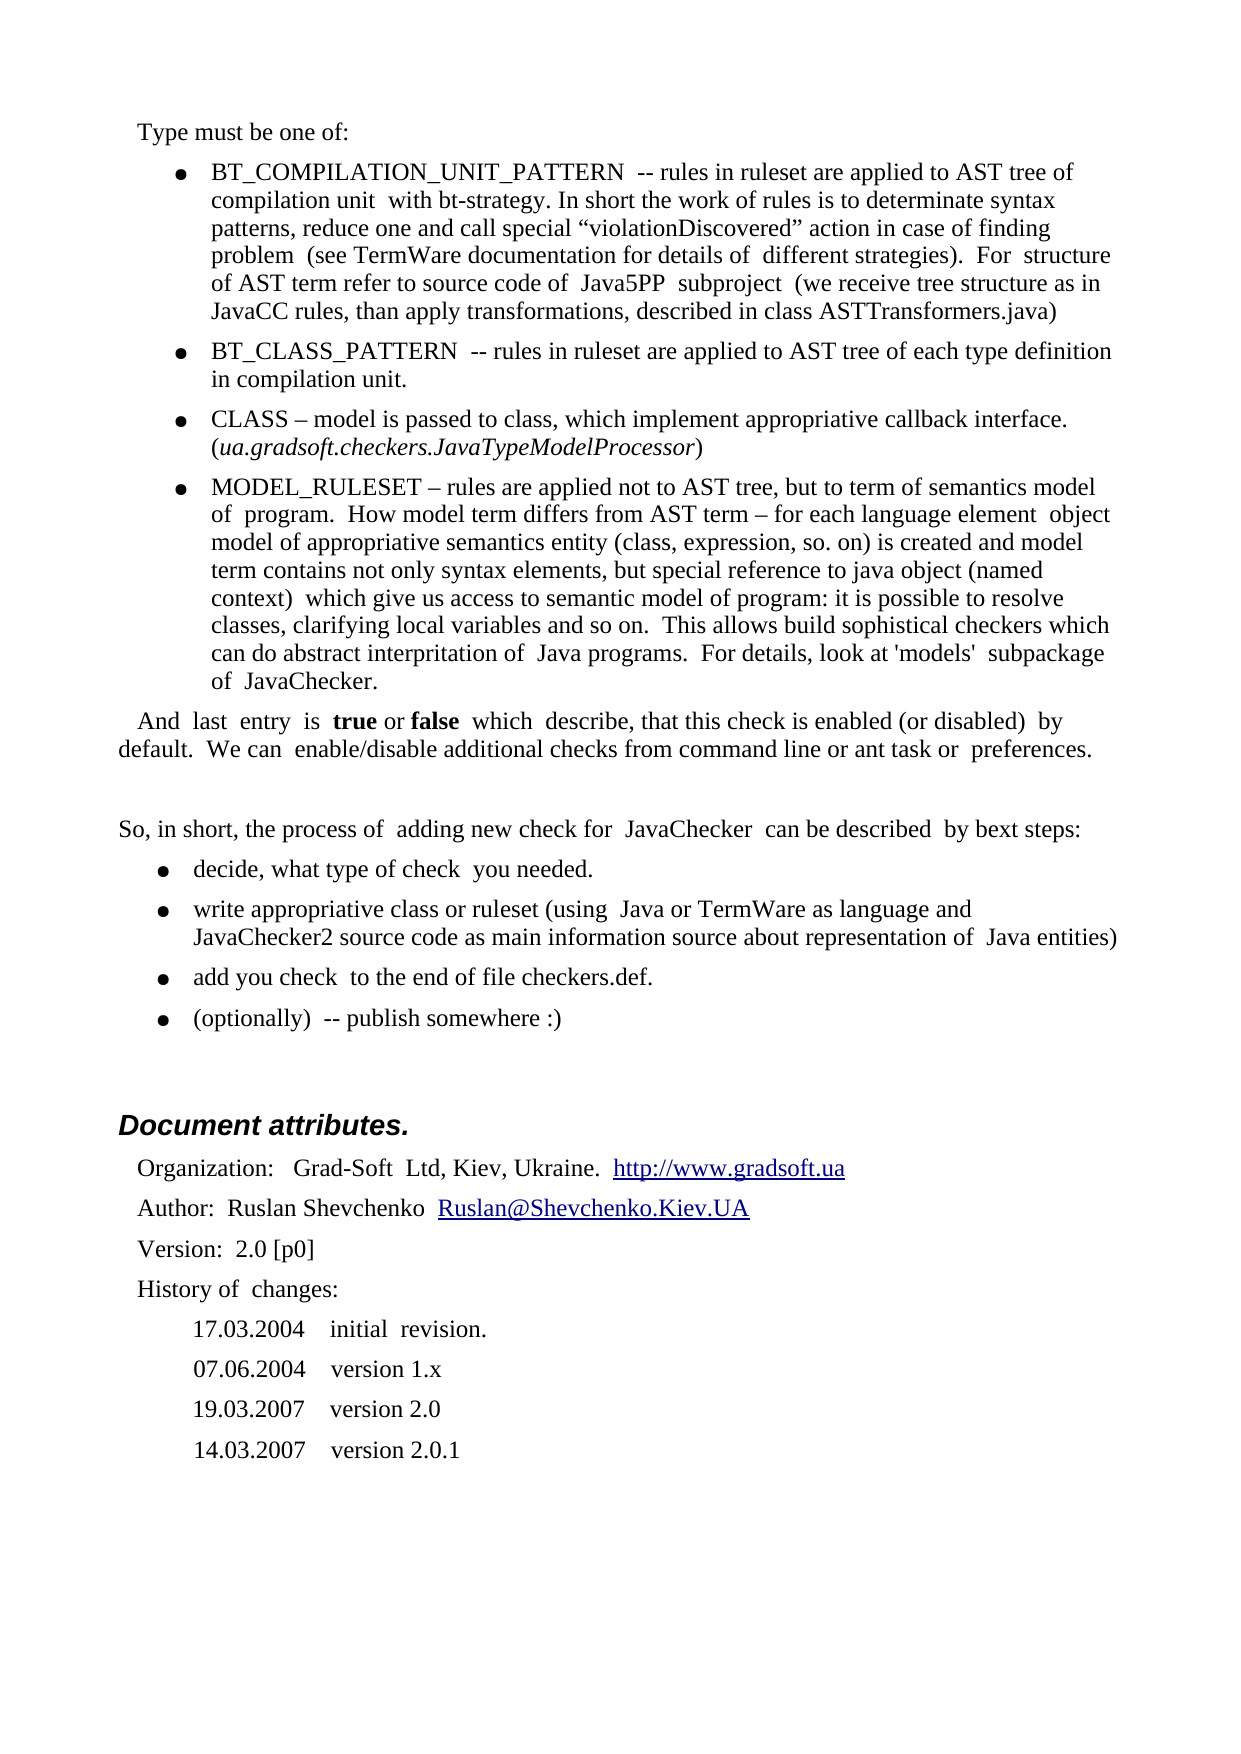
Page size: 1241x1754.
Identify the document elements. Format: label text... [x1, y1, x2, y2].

subtitle Document attributes. [118, 1109, 1122, 1142]
list decide, what type of check you needed. [156, 855, 1122, 883]
text 19.03.2007 version 2.0 [118, 1396, 1122, 1423]
text 17.03.2004 initial revision. [118, 1315, 1122, 1343]
list (optionally) -- publish somewhere :) [156, 1004, 1122, 1031]
text Version: 2.0 [p0] [118, 1235, 1122, 1262]
list add you check to the end of file checkers.def. [156, 963, 1122, 991]
list CLASS – model is passed to class, which implement appropriative callback interface. (ua.gradsoft.checkers.JavaTypeModelProcessor) [192, 405, 1122, 460]
text And last entry is true or false which describe, that this check is enabled (or disabled) by default. We can enable/disable additional checks from command line or ant task or preferences. [118, 707, 1122, 762]
text 14.03.2007 version 2.0.1 [118, 1436, 1122, 1463]
list MODEL_RULESET – rules are applied not to AST tree, but to term of semantics model of program. How model term differs from AST term – for each language element object model of appropriative semantics entity (class, expression, so. on) is created and model term contains not only syntax elements, but special reference to java object (named context) which give us access to semantic model of program: it is possible to resolve classes, clarifying local variables and so on. This allows build sophistical checkers which can do abstract interpritation of Java programs. For details, look at 'models' subpackage of JavaChecker. [192, 473, 1122, 694]
list BT_COMPILATION_UNIT_PATTERN -- rules in ruleset are applied to AST tree of compilation unit with bt-strategy. In short the work of rules is to determinate syntax patterns, reduce one and call special “violationDiscovered” action in case of finding problem (see TermWare documentation for details of different strategies). For structure of AST term refer to source code of Java5PP subproject (we receive tree structure as in JavaCC rules, than apply transformations, described in class ASTTransformers.java) [192, 158, 1122, 324]
list write appropriative class or ruleset (using Java or TermWare as language and JavaChecker2 source code as main information source about representation of Java entities) [156, 896, 1122, 951]
text Author: Ruslan Shevchenko Ruslan@Shevchenko.Kiev.UA [118, 1194, 1122, 1222]
text History of changes: [118, 1275, 1122, 1303]
list BT_CLASS_PATTERN -- rules in ruleset are applied to AST tree of each type definition in compilation unit. [192, 337, 1122, 392]
text 07.06.2004 version 1.x [118, 1355, 1122, 1383]
text Type must be one of: [118, 118, 1122, 146]
text So, in short, the process of adding new check for JavaChecker can be described by bext steps: [118, 815, 1122, 843]
text Organization: Grad-Soft Ltd, Kiev, Ukraine. http://www.gradsoft.ua [118, 1154, 1122, 1182]
